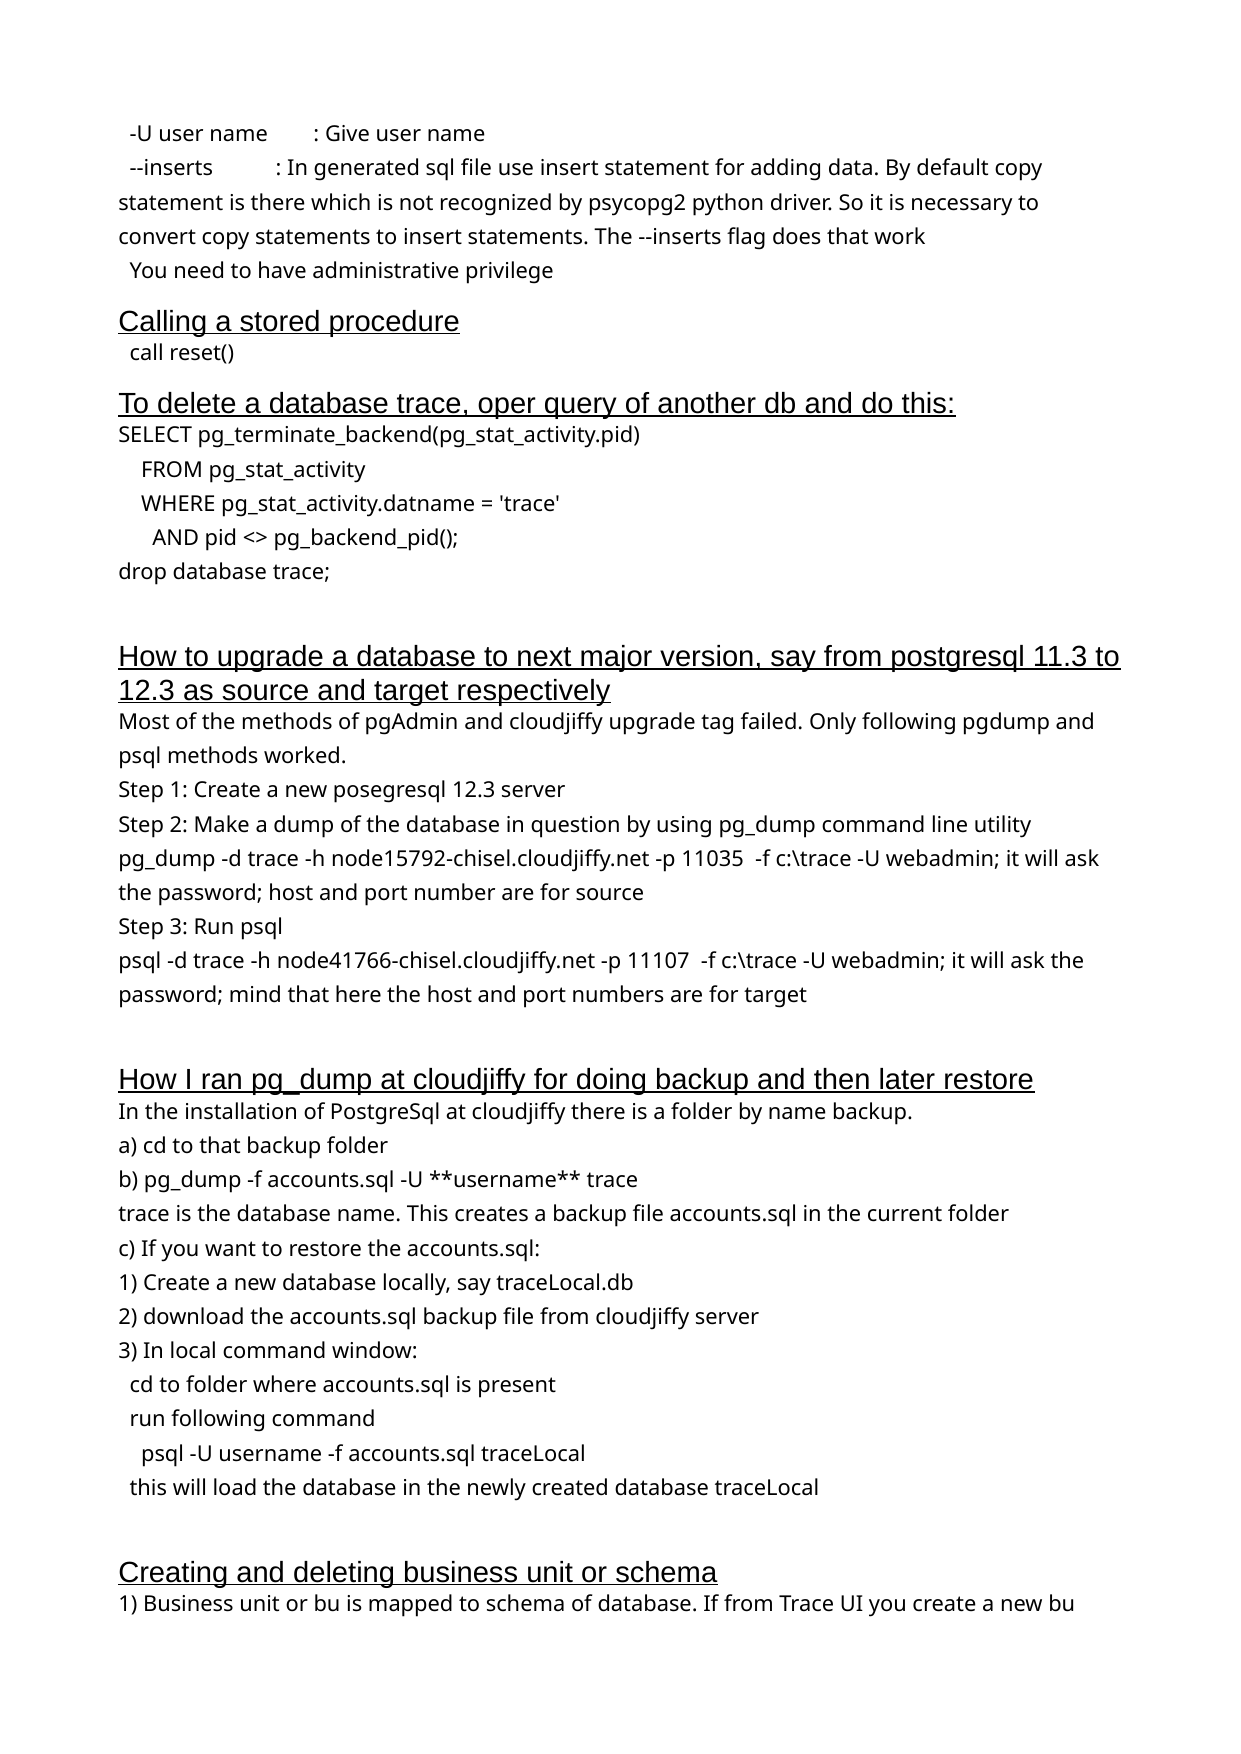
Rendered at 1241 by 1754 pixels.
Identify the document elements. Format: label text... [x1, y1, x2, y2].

text this will load the database in the newly created database traceLocal [118, 1472, 1122, 1501]
text SELECT pg_terminate_backend(pg_stat_activity.pid) [118, 419, 1122, 449]
subtitle How I ran pg_dump at cloudjiffy for doing backup and then later restore [118, 1062, 1122, 1096]
text -U user name : Give user name [118, 118, 1122, 148]
text 1) Create a new database locally, say traceLocal.db [118, 1267, 1122, 1296]
text psql -d trace -h node41766-chisel.cloudjiffy.net -p 11107 -f c:\trace -U webadmin; it will ask the password; mind that here the host and port numbers are for target [118, 945, 1122, 1009]
subtitle Calling a stored procedure [118, 303, 1122, 337]
text b) pg_dump -f accounts.sql -U **username** trace [118, 1164, 1122, 1194]
text pg_dump -d trace -h node15792-chisel.cloudjiffy.net -p 11035 -f c:\trace -U webadmin; it will ask the password; host and port number are for source [118, 843, 1122, 907]
text run following command [118, 1403, 1122, 1433]
text 1) Business unit or bu is mapped to schema of database. If from Trace UI you create a new bu [118, 1588, 1122, 1618]
text Most of the methods of pgAdmin and cloudjiffy upgrade tag failed. Only following pgdump and psql methods worked. [118, 706, 1122, 770]
text FROM pg_stat_activity [118, 453, 1122, 483]
text In the installation of PostgreSql at cloudjiffy there is a folder by name backup. [118, 1096, 1122, 1126]
text call reset() [118, 337, 1122, 367]
text WHERE pg_stat_activity.datname = 'trace' [118, 488, 1122, 517]
text 2) download the accounts.sql backup file from cloudjiffy server [118, 1301, 1122, 1331]
text 3) In local command window: [118, 1335, 1122, 1365]
text Step 1: Create a new posegresql 12.3 server [118, 774, 1122, 804]
text Step 3: Run psql [118, 911, 1122, 941]
text --inserts : In generated sql file use insert statement for adding data. By default copy statement is there which is not recognized by psycopg2 python driver. So it is necessary to convert copy statements to insert statements. The --inserts flag does that work [118, 152, 1122, 250]
subtitle Creating and deleting business unit or schema [118, 1554, 1122, 1588]
text c) If you want to restore the accounts.sql: [118, 1232, 1122, 1262]
subtitle How to upgrade a database to next major version, say from postgresql 11.3 to 12.3 as source and target respectively [118, 639, 1122, 706]
text psql -U username -f accounts.sql traceLocal [118, 1437, 1122, 1467]
text cd to folder where accounts.sql is present [118, 1369, 1122, 1399]
text AND pid <> pg_backend_pid(); [118, 522, 1122, 552]
text a) cd to that backup folder [118, 1130, 1122, 1160]
subtitle To delete a database trace, oper query of another db and do this: [118, 386, 1122, 419]
text You need to have administrative privilege [118, 255, 1122, 284]
text Step 2: Make a dump of the database in question by using pg_dump command line utility [118, 808, 1122, 838]
text drop database trace; [118, 556, 1122, 586]
text trace is the database name. This creates a backup file accounts.sql in the current folder [118, 1198, 1122, 1228]
